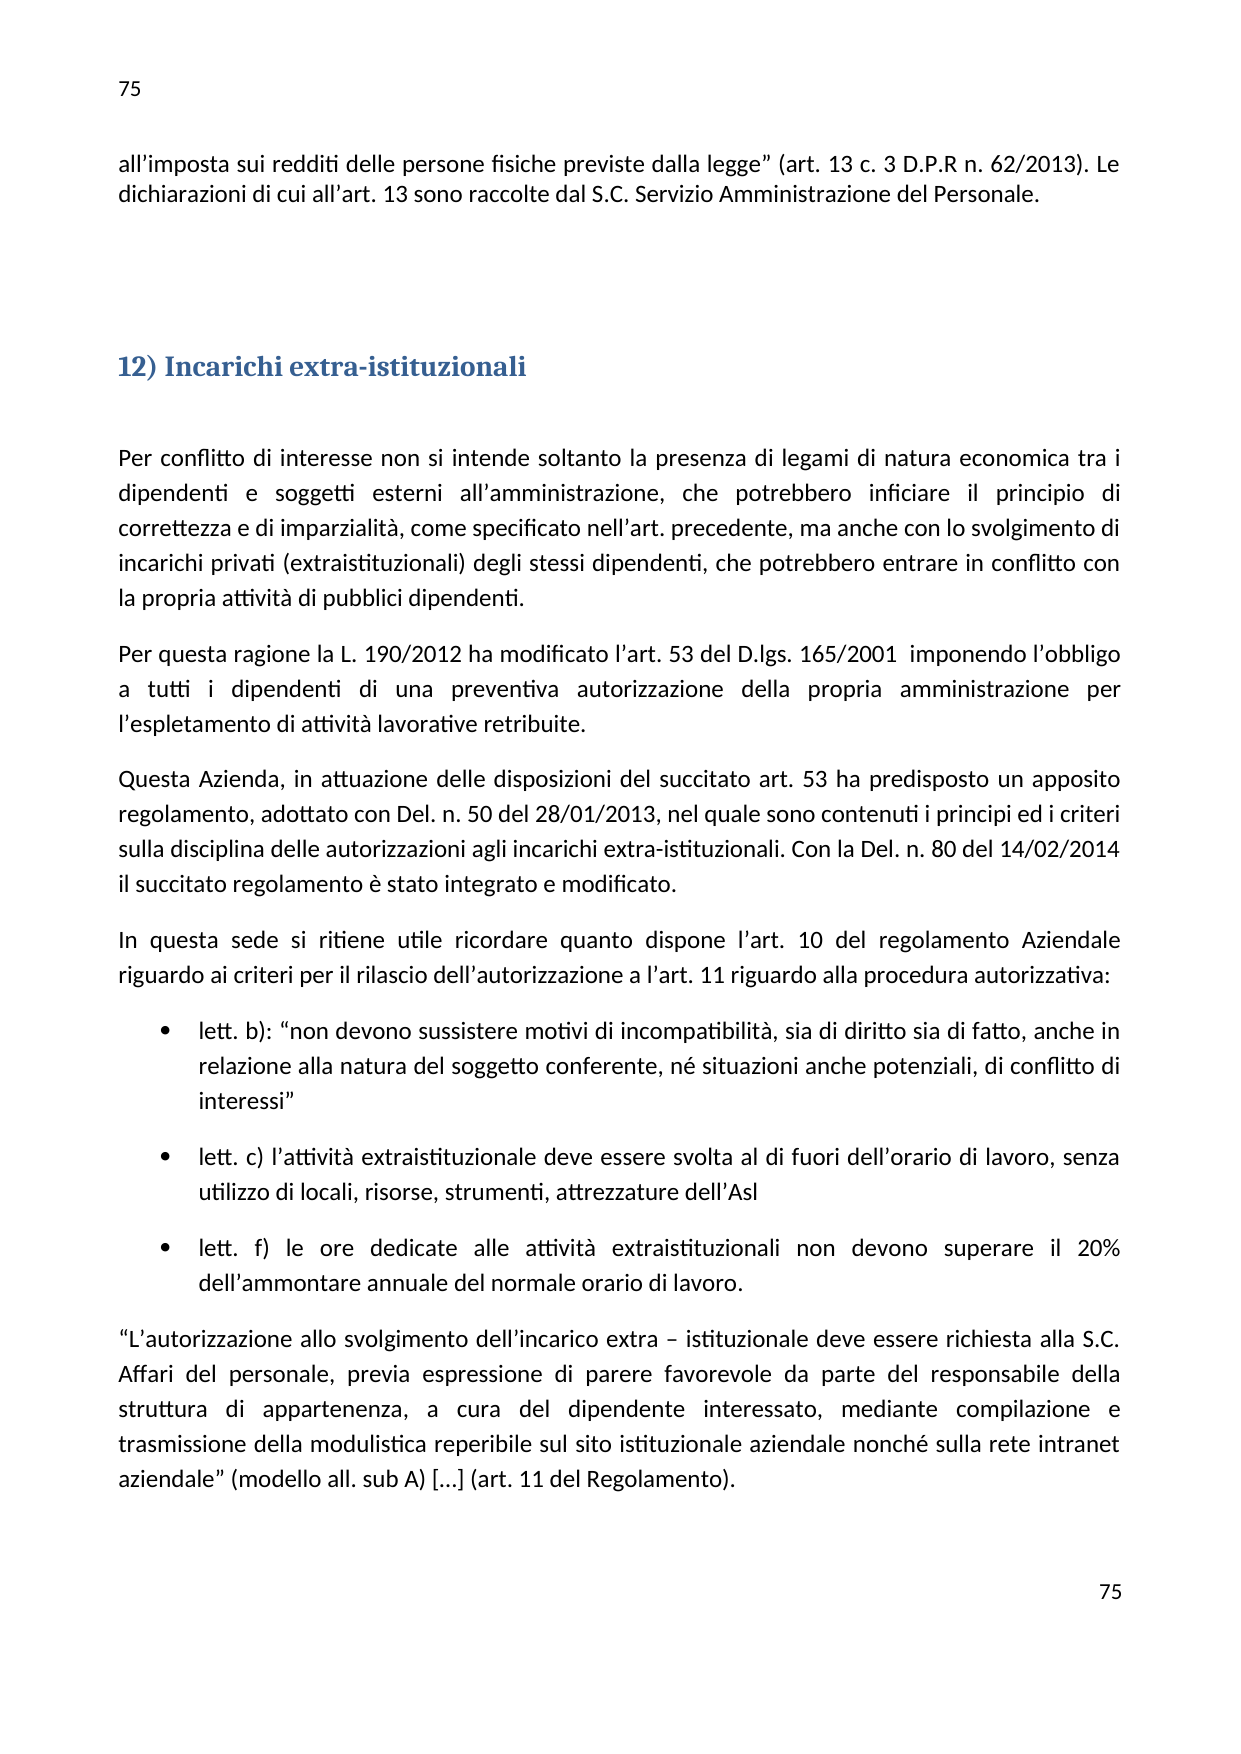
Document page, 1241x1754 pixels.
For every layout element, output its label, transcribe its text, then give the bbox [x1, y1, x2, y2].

list lett. f) le ore dedicate alle attività extraistituzionali non devono superare il 20% dell’ammontare annuale del normale orario di lavoro. [161, 1232, 1122, 1297]
text Per questa ragione la L. 190/2012 ha modificato l’art. 53 del D.lgs. 165/2001 imponendo l’obbligo a tutti i dipendenti di una preventiva autorizzazione della propria amministrazione per l’espletamento di attività lavorative retribuite. [118, 638, 1122, 738]
subtitle 12) Incarichi extra-istituzionali [118, 350, 1122, 384]
text “L’autorizzazione allo svolgimento dell’incarico extra – istituzionale deve essere richiesta alla S.C. Affari del personale, previa espressione di parere favorevole da parte del responsabile della struttura di appartenenza, a cura del dipendente interessato, mediante compilazione e trasmissione della modulistica reperibile sul sito istituzionale aziendale nonché sulla rete intranet aziendale” (modello all. sub A) […] (art. 11 del Regolamento). [118, 1323, 1122, 1493]
text all’imposta sui redditi delle persone fisiche previste dalla legge” (art. 13 c. 3 D.P.R n. 62/2013). Le dichiarazioni di cui all’art. 13 sono raccolte dal S.C. Servizio Amministrazione del Personale. [118, 148, 1122, 209]
list lett. b): “non devono sussistere motivi di incompatibilità, sia di diritto sia di fatto, anche in relazione alla natura del soggetto conferente, né situazioni anche potenziali, di conflitto di interessi” [161, 1015, 1122, 1116]
text Per conflitto di interesse non si intende soltanto la presenza di legami di natura economica tra i dipendenti e soggetti esterni all’amministrazione, che potrebbero inficiare il principio di correttezza e di imparzialità, come specificato nell’art. precedente, ma anche con lo svolgimento di incarichi privati (extraistituzionali) degli stessi dipendenti, che potrebbero entrare in conflitto con la propria attività di pubblici dipendenti. [118, 442, 1122, 612]
list lett. c) l’attività extraistituzionale deve essere svolta al di fuori dell’orario di lavoro, senza utilizzo di locali, risorse, strumenti, attrezzature dell’Asl [161, 1141, 1122, 1207]
text Questa Azienda, in attuazione delle disposizioni del succitato art. 53 ha predisposto un apposito regolamento, adottato con Del. n. 50 del 28/01/2013, nel quale sono contenuti i principi ed i criteri sulla disciplina delle autorizzazioni agli incarichi extra-istituzionali. Con la Del. n. 80 del 14/02/2014 il succitato regolamento è stato integrato e modificato. [118, 763, 1122, 899]
text In questa sede si ritiene utile ricordare quanto dispone l’art. 10 del regolamento Aziendale riguardo ai criteri per il rilascio dell’autorizzazione a l’art. 11 riguardo alla procedura autorizzativa: [118, 924, 1122, 990]
